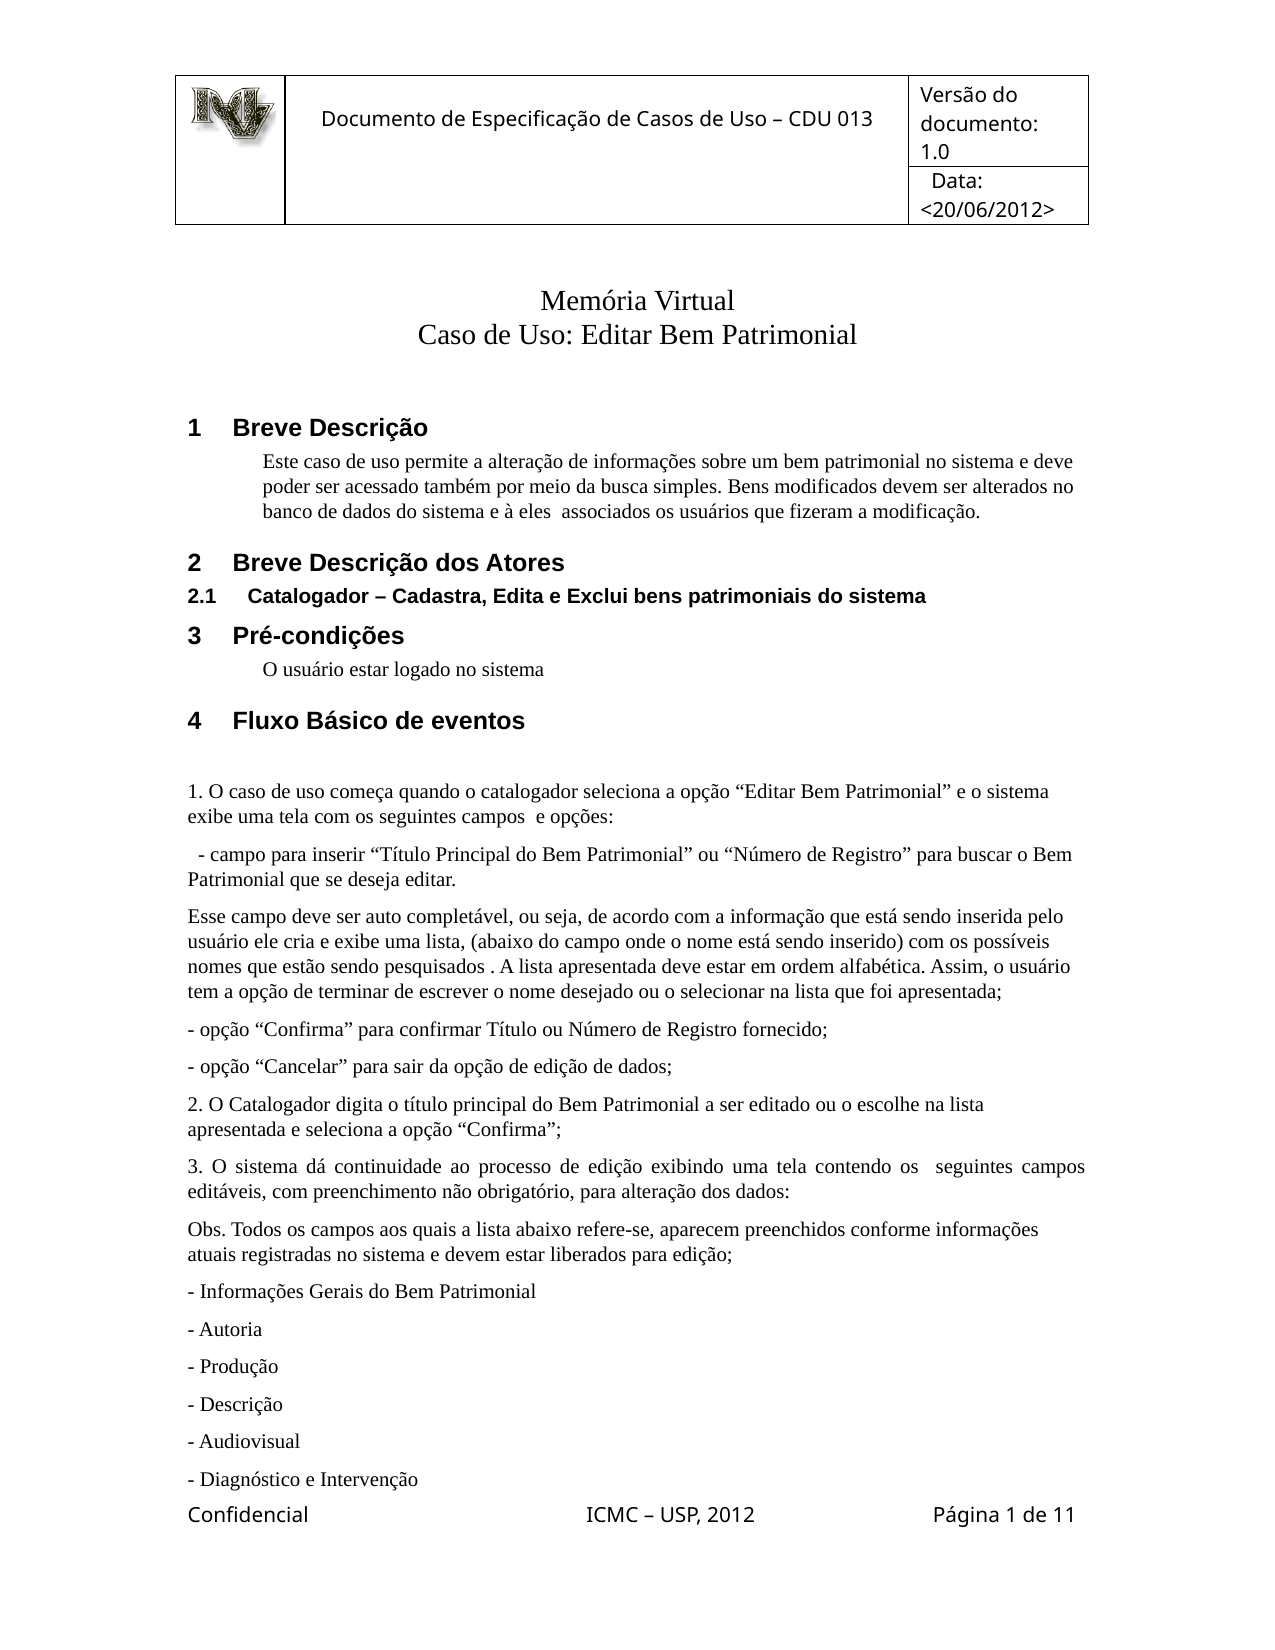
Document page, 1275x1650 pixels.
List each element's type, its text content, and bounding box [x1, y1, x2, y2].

subtitle Breve Descrição [187, 413, 1087, 442]
text Memória Virtual Caso de Uso: Editar Bem Patrimonial [187, 283, 1087, 351]
subtitle Pré-condições [187, 621, 1087, 649]
text - opção “Confirma” para confirmar Título ou Número de Registro fornecido; [187, 1016, 1087, 1041]
text Obs. Todos os campos aos quais a lista abaixo refere-se, aparecem preenchidos conforme informações atuais registradas no sistema e devem estar liberados para edição; [187, 1216, 1087, 1266]
text - campo para inserir “Título Principal do Bem Patrimonial” ou “Número de Registro” para buscar o Bem Patrimonial que se deseja editar. [187, 841, 1087, 891]
text - Autoria [187, 1316, 1087, 1341]
text 1. O caso de uso começa quando o catalogador seleciona a opção “Editar Bem Patrimonial” e o sistema exibe uma tela com os seguintes campos e opções: [187, 778, 1087, 828]
subtitle Breve Descrição dos Atores [187, 548, 1087, 577]
text - Informações Gerais do Bem Patrimonial [187, 1278, 1087, 1303]
subtitle Fluxo Básico de eventos [187, 706, 1087, 734]
text 3. O sistema dá continuidade ao processo de edição exibindo uma tela contendo os seguintes campos editáveis, com preenchimento não obrigatório, para alteração dos dados: [187, 1153, 1087, 1203]
text - Diagnóstico e Intervenção [187, 1466, 1087, 1491]
text - Audiovisual [187, 1428, 1087, 1453]
text - opção “Cancelar” para sair da opção de edição de dados; [187, 1053, 1087, 1078]
text Esse campo deve ser auto completável, ou seja, de acordo com a informação que está sendo inserida pelo usuário ele cria e exibe uma lista, (abaixo do campo onde o nome está sendo inserido) com os possíveis nomes que estão sendo pesquisados . A lista apresentada deve estar em ordem alfabética. Assim, o usuário tem a opção de terminar de escrever o nome desejado ou o selecionar na lista que foi apresentada; [187, 903, 1087, 1003]
text O usuário estar logado no sistema [262, 656, 1087, 681]
subtitle Catalogador – Cadastra, Edita e Exclui bens patrimoniais do sistema [187, 583, 1087, 608]
text - Descrição [187, 1391, 1087, 1416]
text - Produção [187, 1353, 1087, 1378]
text 2. O Catalogador digita o título principal do Bem Patrimonial a ser editado ou o escolhe na lista apresentada e seleciona a opção “Confirma”; [187, 1091, 1087, 1141]
text Este caso de uso permite a alteração de informações sobre um bem patrimonial no sistema e deve poder ser acessado também por meio da busca simples. Bens modificados devem ser alterados no banco de dados do sistema e à eles associados os usuários que fizeram a modificação. [262, 448, 1087, 523]
